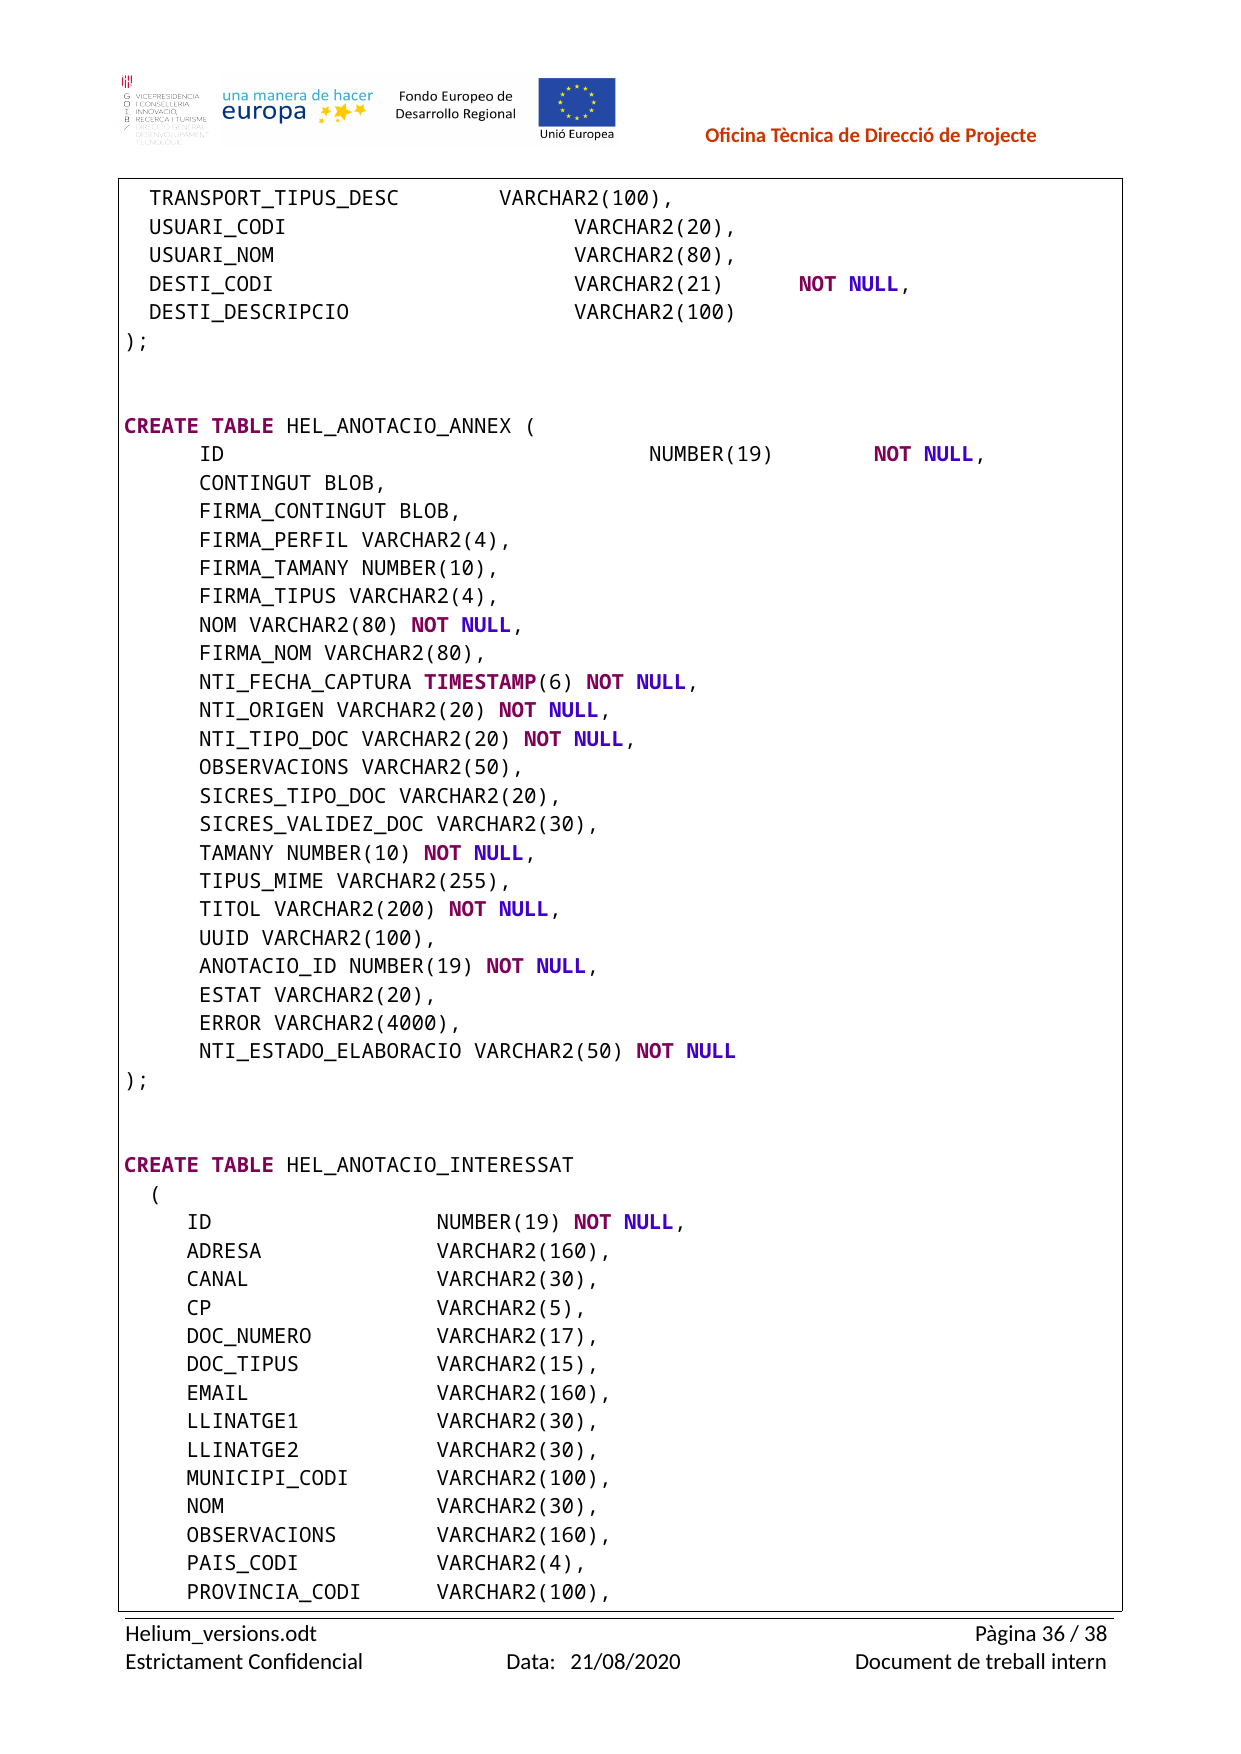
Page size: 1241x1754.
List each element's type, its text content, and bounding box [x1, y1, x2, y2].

picture [118, 73, 213, 147]
table_header TRANSPORT_TIPUS_DESC VARCHAR2(100), USUARI_CODI VARCHAR2(20), USUARI_NOM VARCHAR2(80), DESTI_CODI VARCHAR2(21) NOT NULL, DESTI_DESCRIPCIO VARCHAR2(100) ); CREATE TABLE HEL_ANOTACIO_ANNEX ( ID NUMBER(19) NOT NULL, CONTINGUT BLOB, FIRMA_CONTINGUT BLOB, FIRMA_PERFIL VARCHAR2(4), FIRMA_TAMANY NUMBER(10), FIRMA_TIPUS VARCHAR2(4), NOM VARCHAR2(80) NOT NULL, FIRMA_NOM VARCHAR2(80), NTI_FECHA_CAPTURA TIMESTAMP(6) NOT NULL, NTI_ORIGEN VARCHAR2(20) NOT NULL, NTI_TIPO_DOC VARCHAR2(20) NOT NULL, OBSERVACIONS VARCHAR2(50), SICRES_TIPO_DOC VARCHAR2(20), SICRES_VALIDEZ_DOC VARCHAR2(30), TAMANY NUMBER(10) NOT NULL, TIPUS_MIME VARCHAR2(255), TITOL VARCHAR2(200) NOT NULL, UUID VARCHAR2(100), ANOTACIO_ID NUMBER(19) NOT NULL, ESTAT VARCHAR2(20), ERROR VARCHAR2(4000), NTI_ESTADO_ELABORACIO VARCHAR2(50) NOT NULL ); CREATE TABLE HEL_ANOTACIO_INTERESSAT ( ID NUMBER(19) NOT NULL, ADRESA VARCHAR2(160), CANAL VARCHAR2(30), CP VARCHAR2(5), DOC_NUMERO VARCHAR2(17), DOC_TIPUS VARCHAR2(15), EMAIL VARCHAR2(160), LLINATGE1 VARCHAR2(30), LLINATGE2 VARCHAR2(30), MUNICIPI_CODI VARCHAR2(100), NOM VARCHAR2(30), OBSERVACIONS VARCHAR2(160), PAIS_CODI VARCHAR2(4), PROVINCIA_CODI VARCHAR2(100), [119, 179, 1122, 1611]
picture [219, 73, 621, 147]
